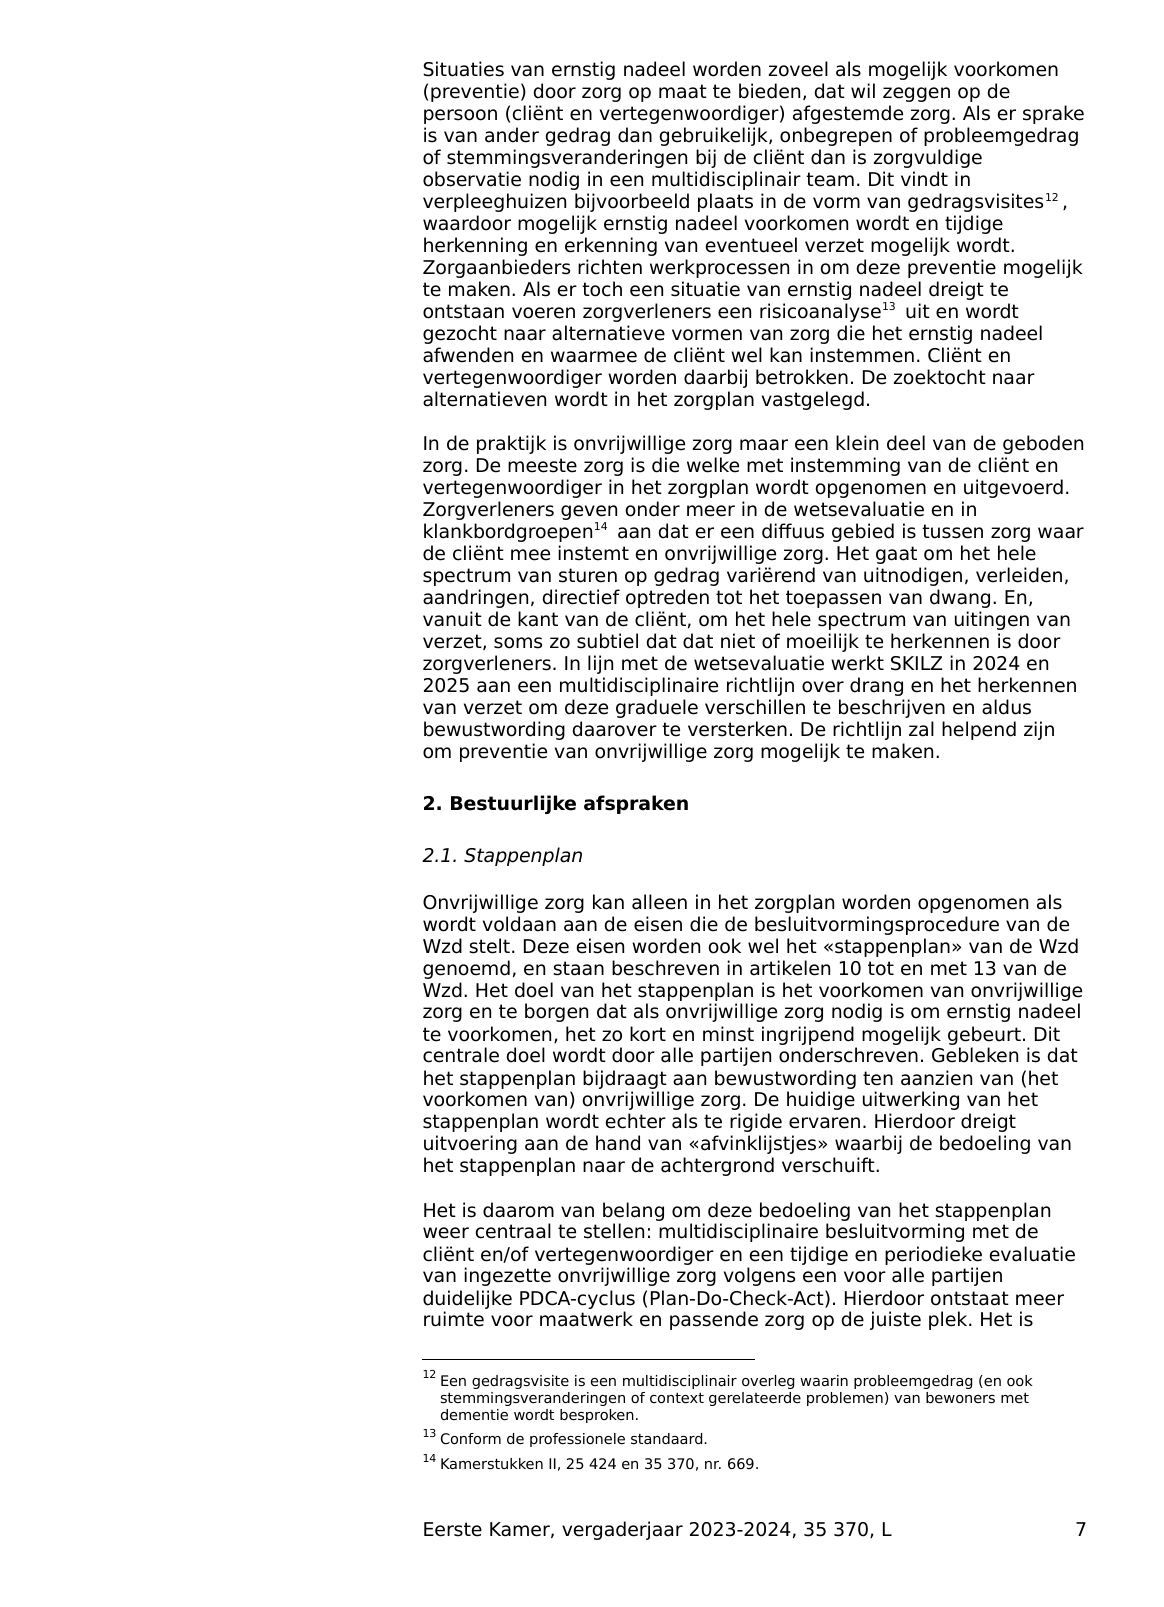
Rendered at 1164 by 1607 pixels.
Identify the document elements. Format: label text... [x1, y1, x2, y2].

text Situaties van ernstig nadeel worden zoveel als mogelijk voorkomen (preventie) door zorg op maat te bieden, dat wil zeggen op de persoon (cliënt en vertegenwoordiger) afgestemde zorg. Als er sprake is van ander gedrag dan gebruikelijk, onbegrepen of probleemgedrag of stemmingsveranderingen bij de cliënt dan is zorgvuldige observatie nodig in een multidisciplinair team. Dit vindt in verpleeghuizen bijvoorbeeld plaats in de vorm van gedragsvisites, waardoor mogelijk ernstig nadeel voorkomen wordt en tijdige herkenning en erkenning van eventueel verzet mogelijk wordt. Zorgaanbieders richten werkprocessen in om deze preventie mogelijk te maken. Als er toch een situatie van ernstig nadeel dreigt te ontstaan voeren zorgverleners een risicoanalyse uit en wordt gezocht naar alternatieve vormen van zorg die het ernstig nadeel afwenden en waarmee de cliënt wel kan instemmen. Cliënt en vertegenwoordiger worden daarbij betrokken. De zoektocht naar alternatieven wordt in het zorgplan vastgelegd. [422, 59, 1087, 411]
text Kamerstukken II, 25 424 en 35 370, nr. 669. [422, 1452, 1087, 1474]
text Conform de professionele standaard. [422, 1427, 1087, 1449]
text Een gedragsvisite is een multidisciplinair overleg waarin probleemgedrag (en ook stemmingsveranderingen of context gerelateerde problemen) van bewoners met dementie wordt besproken. [422, 1368, 1087, 1424]
text Het is daarom van belang om deze bedoeling van het stappenplan weer centraal te stellen: multidisciplinaire besluitvorming met de cliënt en/of vertegenwoordiger en een tijdige en periodieke evaluatie van ingezette onvrijwillige zorg volgens een voor alle partijen duidelijke PDCA-cyclus (Plan-Do-Check-Act). Hierdoor ontstaat meer ruimte voor maatwerk en passende zorg op de juiste plek. Het is [422, 1199, 1087, 1331]
text In de praktijk is onvrijwillige zorg maar een klein deel van de geboden zorg. De meeste zorg is die welke met instemming van de cliënt en vertegenwoordiger in het zorgplan wordt opgenomen en uitgevoerd. Zorgverleners geven onder meer in de wetsevaluatie en in klankbordgroepen aan dat er een diffuus gebied is tussen zorg waar de cliënt mee instemt en onvrijwillige zorg. Het gaat om het hele spectrum van sturen op gedrag variërend van uitnodigen, verleiden, aandringen, directief optreden tot het toepassen van dwang. En, vanuit de kant van de cliënt, om het hele spectrum van uitingen van verzet, soms zo subtiel dat dat niet of moeilijk te herkennen is door zorgverleners. In lijn met de wetsevaluatie werkt SKILZ in 2024 en 2025 aan een multidisciplinaire richtlijn over drang en het herkennen van verzet om deze graduele verschillen te beschrijven en aldus bewustwording daarover te versterken. De richtlijn zal helpend zijn om preventie van onvrijwillige zorg mogelijk te maken. [422, 433, 1087, 763]
text Onvrijwillige zorg kan alleen in het zorgplan worden opgenomen als wordt voldaan aan de eisen die de besluitvormingsprocedure van de Wzd stelt. Deze eisen worden ook wel het «stappenplan» van de Wzd genoemd, en staan beschreven in artikelen 10 tot en met 13 van de Wzd. Het doel van het stappenplan is het voorkomen van onvrijwillige zorg en te borgen dat als onvrijwillige zorg nodig is om ernstig nadeel te voorkomen, het zo kort en minst ingrijpend mogelijk gebeurt. Dit centrale doel wordt door alle partijen onderschreven. Gebleken is dat het stappenplan bijdraagt aan bewustwording ten aanzien van (het voorkomen van) onvrijwillige zorg. De huidige uitwerking van het stappenplan wordt echter als te rigide ervaren. Hierdoor dreigt uitvoering aan de hand van «afvinklijstjes» waarbij de bedoeling van het stappenplan naar de achtergrond verschuift. [422, 892, 1087, 1177]
subtitle 2.1. Stappenplan [422, 844, 1087, 867]
subtitle 2. Bestuurlijke afspraken [422, 793, 1087, 814]
